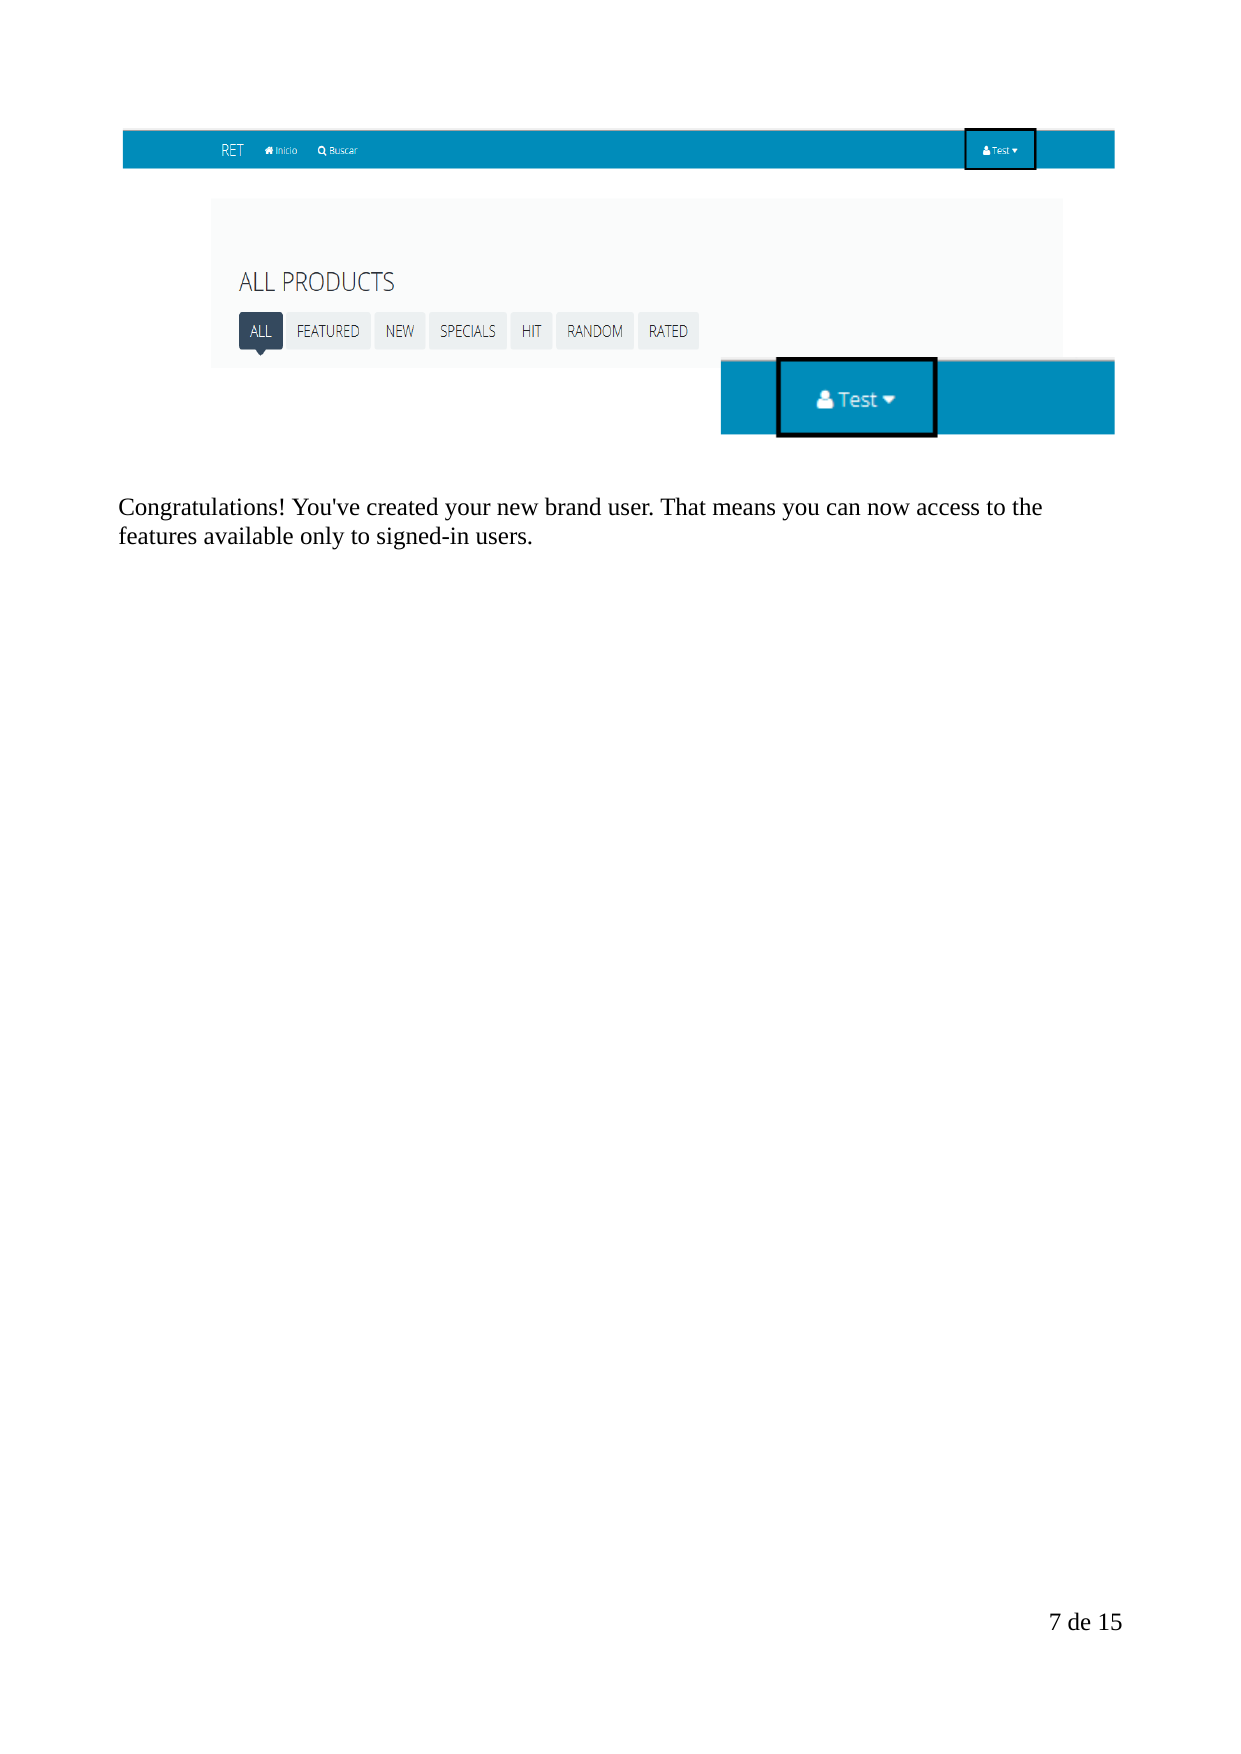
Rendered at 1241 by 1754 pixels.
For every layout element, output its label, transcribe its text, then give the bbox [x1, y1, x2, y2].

text Congratulations! You've created your new brand user. That means you can now access to the features available only to signed-in users. [118, 492, 1122, 550]
